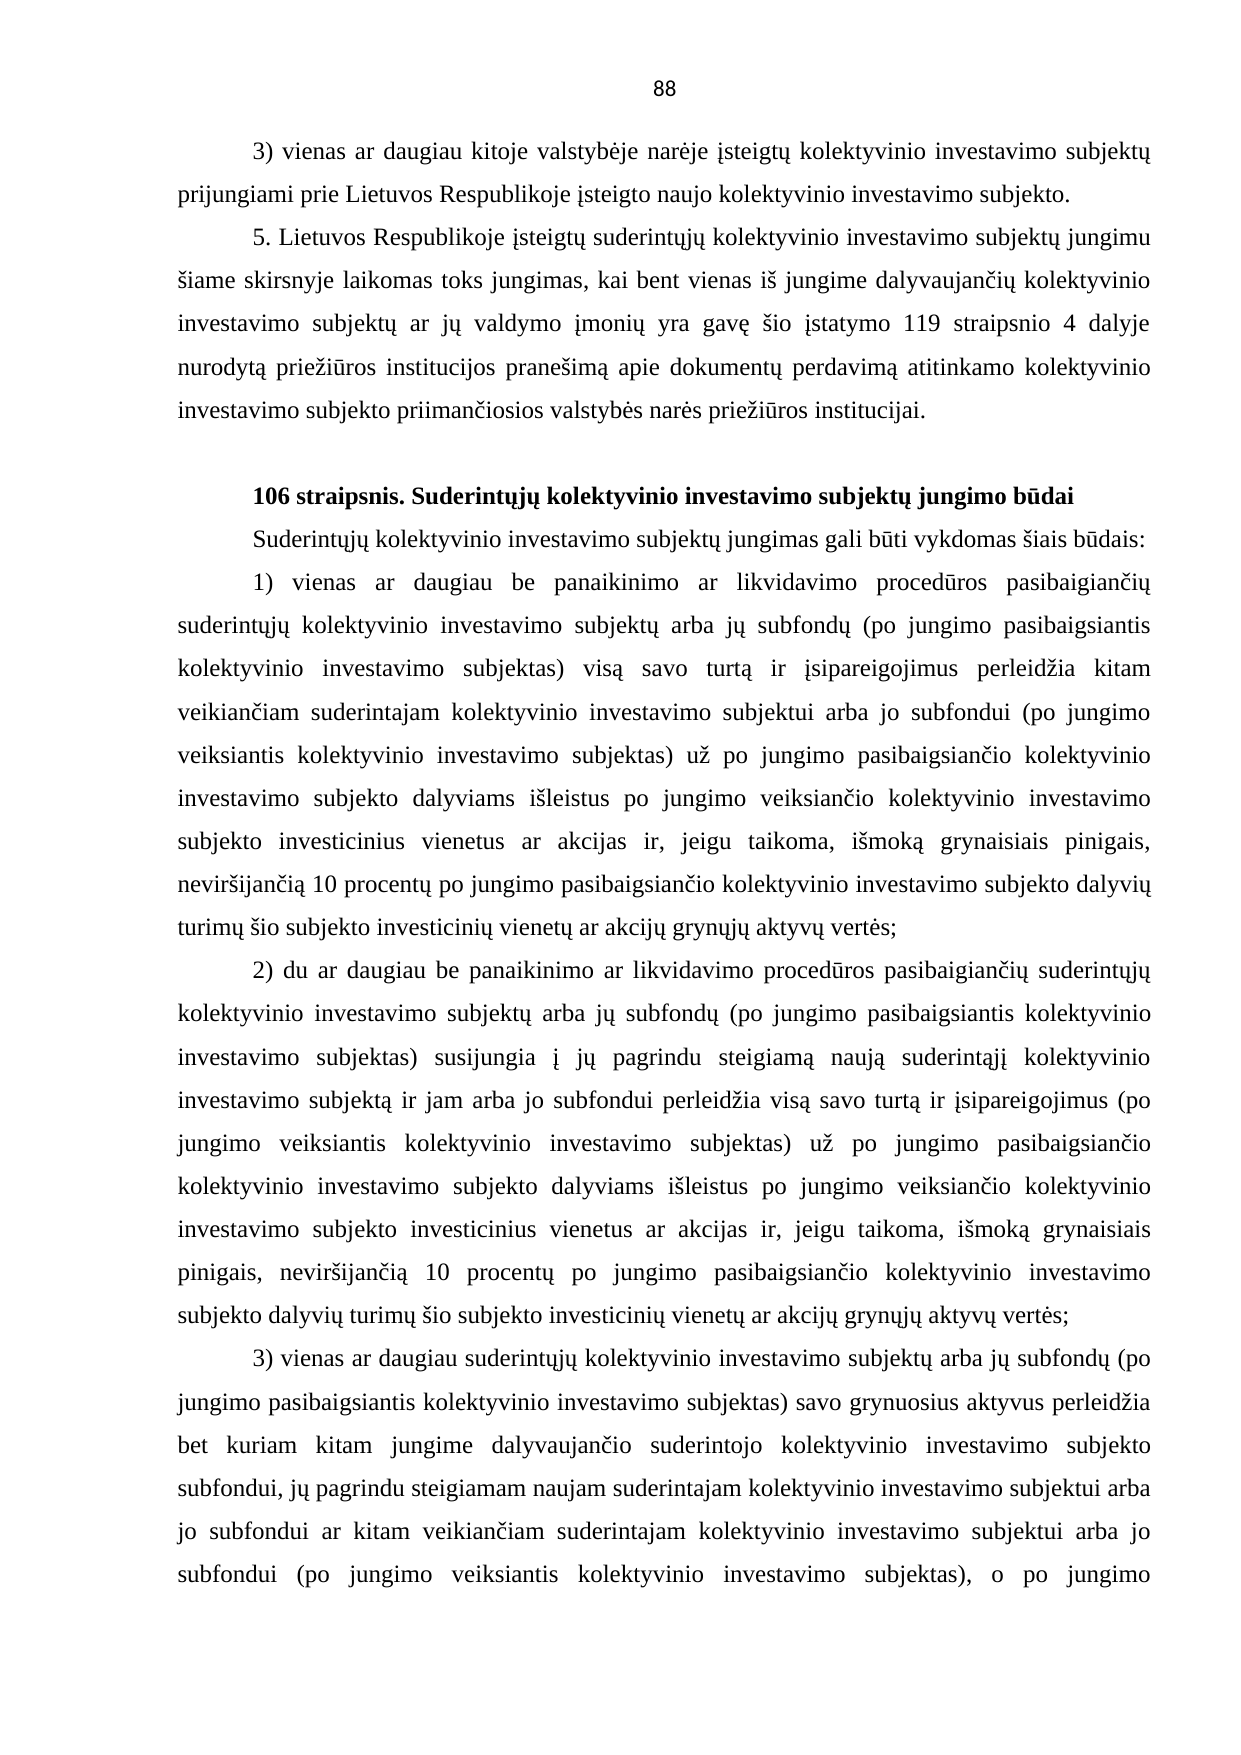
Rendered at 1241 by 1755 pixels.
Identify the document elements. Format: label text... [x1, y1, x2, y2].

text 2) du ar daugiau be panaikinimo ar likvidavimo procedūros pasibaigiančių suderintųjų kolektyvinio investavimo subjektų arba jų subfondų (po jungimo pasibaigsiantis kolektyvinio investavimo subjektas) susijungia į jų pagrindu steigiamą naują suderintąjį kolektyvinio investavimo subjektą ir jam arba jo subfondui perleidžia visą savo turtą ir įsipareigojimus (po jungimo veiksiantis kolektyvinio investavimo subjektas) už po jungimo pasibaigsiančio kolektyvinio investavimo subjekto dalyviams išleistus po jungimo veiksiančio kolektyvinio investavimo subjekto investicinius vienetus ar akcijas ir, jeigu taikoma, išmoką grynaisiais pinigais, neviršijančią 10 procentų po jungimo pasibaigsiančio kolektyvinio investavimo subjekto dalyvių turimų šio subjekto investicinių vienetų ar akcijų grynųjų aktyvų vertės; [177, 955, 1152, 1329]
text 5. Lietuvos Respublikoje įsteigtų suderintųjų kolektyvinio investavimo subjektų jungimu šiame skirsnyje laikomas toks jungimas, kai bent vienas iš jungime dalyvaujančių kolektyvinio investavimo subjektų ar jų valdymo įmonių yra gavę šio įstatymo 119 straipsnio 4 dalyje nurodytą priežiūros institucijos pranešimą apie dokumentų perdavimą atitinkamo kolektyvinio investavimo subjekto priimančiosios valstybės narės priežiūros institucijai. [177, 222, 1152, 423]
text 3) vienas ar daugiau suderintųjų kolektyvinio investavimo subjektų arba jų subfondų (po jungimo pasibaigsiantis kolektyvinio investavimo subjektas) savo grynuosius aktyvus perleidžia bet kuriam kitam jungime dalyvaujančio suderintojo kolektyvinio investavimo subjekto subfondui, jų pagrindu steigiamam naujam suderintajam kolektyvinio investavimo subjektui arba jo subfondui ar kitam veikiančiam suderintajam kolektyvinio investavimo subjektui arba jo subfondui (po jungimo veiksiantis kolektyvinio investavimo subjektas), o po jungimo [177, 1343, 1152, 1588]
text 106 straipsnis. Suderintųjų kolektyvinio investavimo subjektų jungimo būdai [252, 481, 1152, 510]
text Suderintųjų kolektyvinio investavimo subjektų jungimas gali būti vykdomas šiais būdais: [177, 524, 1152, 553]
text 3) vienas ar daugiau kitoje valstybėje narėje įsteigtų kolektyvinio investavimo subjektų prijungiami prie Lietuvos Respublikoje įsteigto naujo kolektyvinio investavimo subjekto. [177, 136, 1152, 208]
text 1) vienas ar daugiau be panaikinimo ar likvidavimo procedūros pasibaigiančių suderintųjų kolektyvinio investavimo subjektų arba jų subfondų (po jungimo pasibaigsiantis kolektyvinio investavimo subjektas) visą savo turtą ir įsipareigojimus perleidžia kitam veikiančiam suderintajam kolektyvinio investavimo subjektui arba jo subfondui (po jungimo veiksiantis kolektyvinio investavimo subjektas) už po jungimo pasibaigsiančio kolektyvinio investavimo subjekto dalyviams išleistus po jungimo veiksiančio kolektyvinio investavimo subjekto investicinius vienetus ar akcijas ir, jeigu taikoma, išmoką grynaisiais pinigais, neviršijančią 10 procentų po jungimo pasibaigsiančio kolektyvinio investavimo subjekto dalyvių turimų šio subjekto investicinių vienetų ar akcijų grynųjų aktyvų vertės; [177, 567, 1152, 941]
